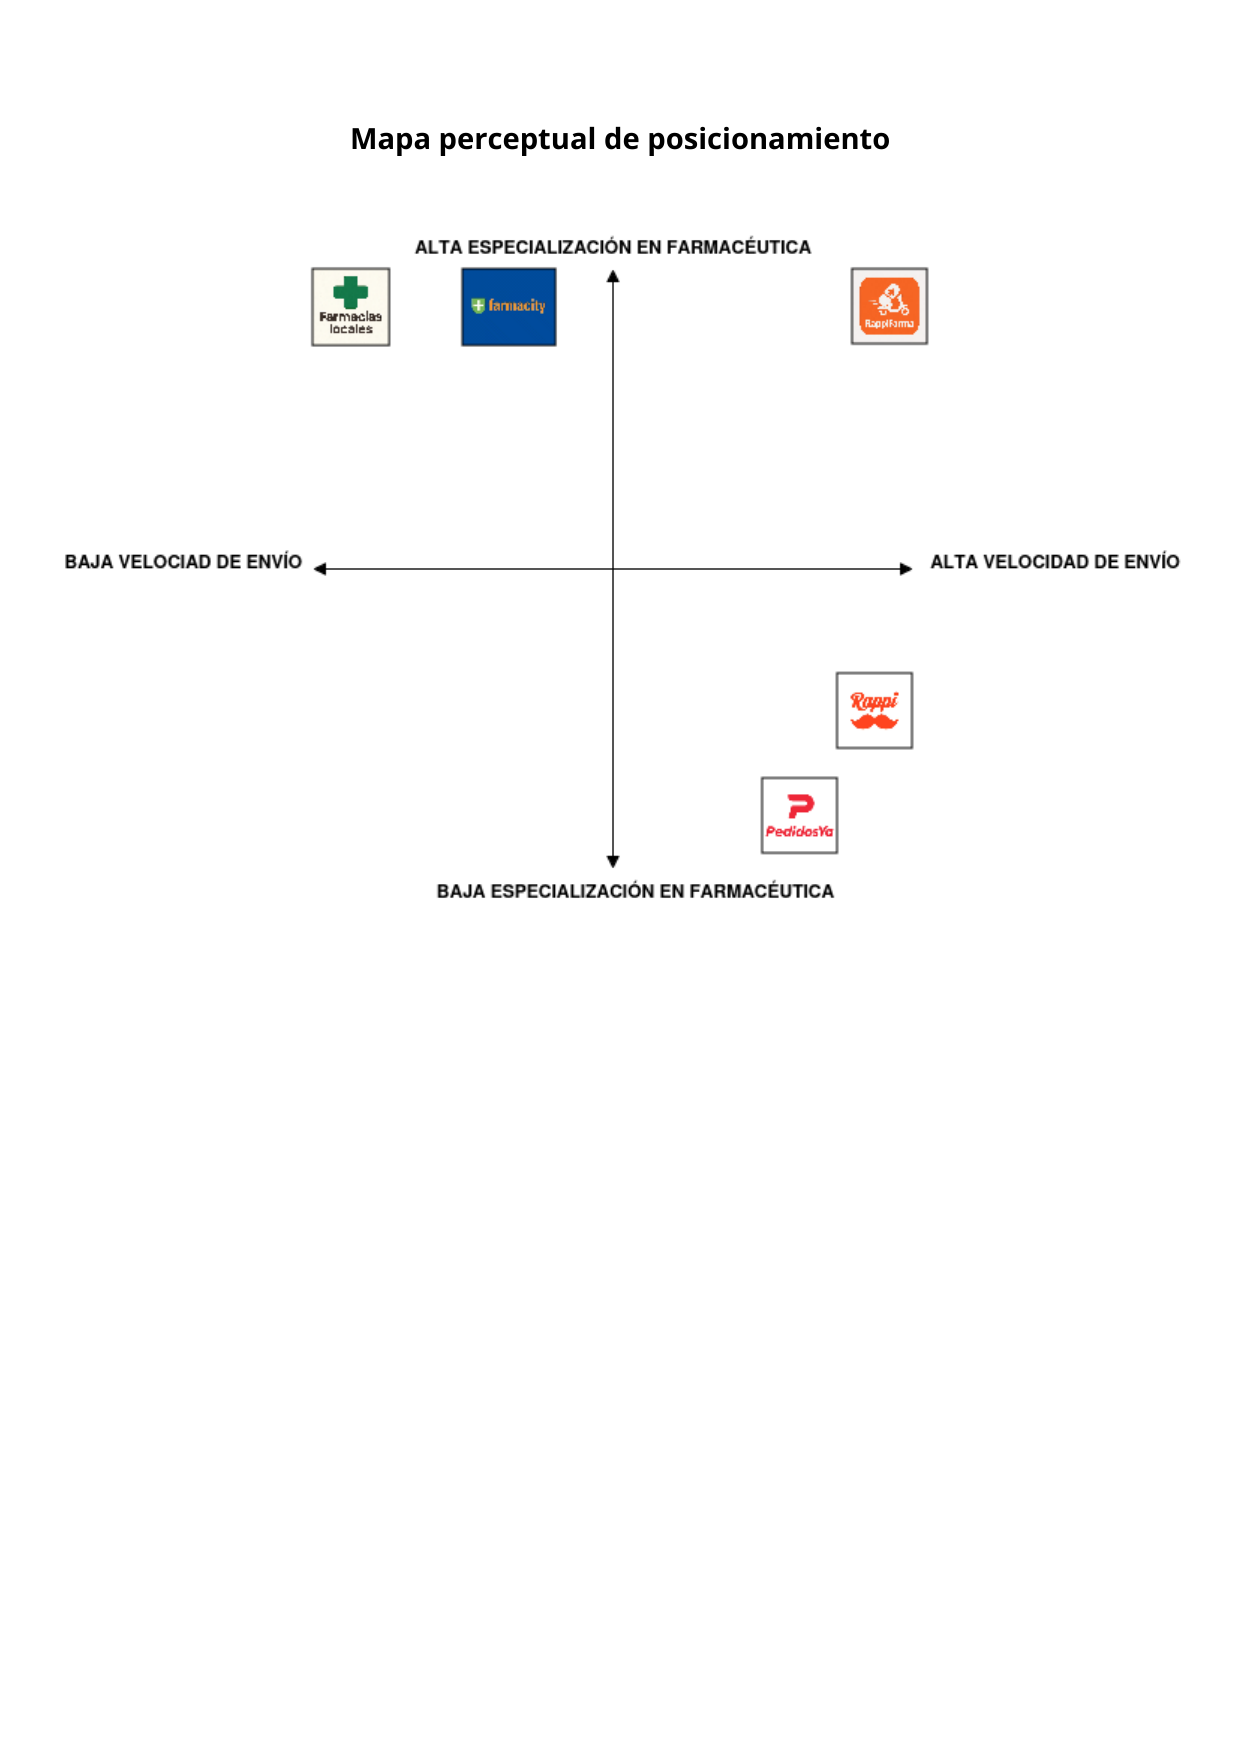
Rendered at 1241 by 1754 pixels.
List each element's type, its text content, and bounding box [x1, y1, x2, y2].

picture [43, 224, 1197, 913]
text Mapa perceptual de posicionamiento [118, 118, 1122, 158]
